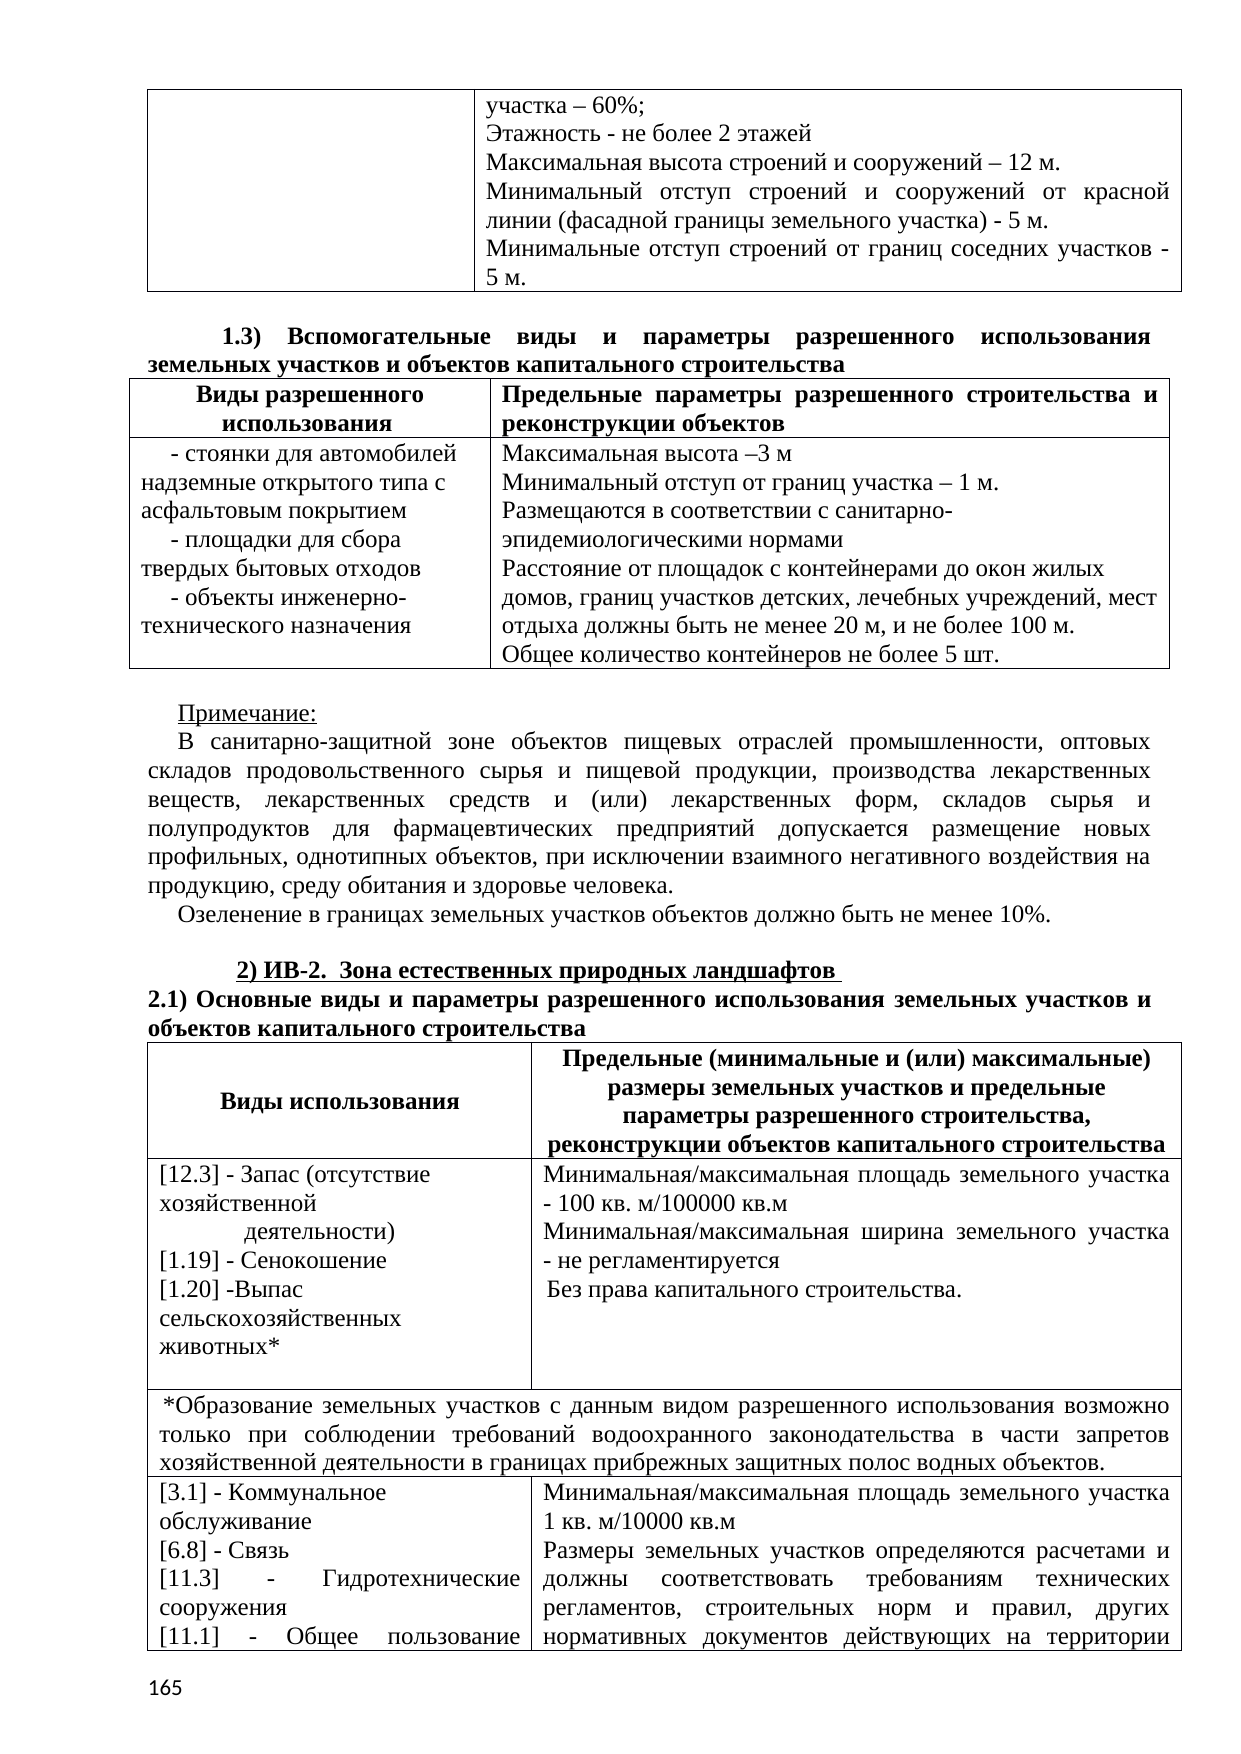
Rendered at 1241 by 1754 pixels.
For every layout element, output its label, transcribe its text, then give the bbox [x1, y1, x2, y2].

table_cell Минимальная/максимальная площадь земельного участка - 100 кв. м/100000 кв.м Минимальная/максимальная ширина земельного участка - не регламентируется Без права капитального строительства. [532, 1159, 1181, 1389]
table_header Виды разрешенного использования [130, 379, 490, 437]
text В санитарно-защитной зоне объектов пищевых отраслей промышленности, оптовых складов продовольственного сырья и пищевой продукции, производства лекарственных веществ, лекарственных средств и (или) лекарственных форм, складов сырья и полупродуктов для фармацевтических предприятий допускается размещение новых профильных, однотипных объектов, при исключении взаимного негативного воздействия на продукцию, среду обитания и здоровье человека. [148, 726, 1152, 899]
subtitle 2.1) Основные виды и параметры разрешенного использования земельных участков и объектов капитального строительства [148, 984, 1152, 1042]
subtitle 1.3) Вспомогательные виды и параметры разрешенного использования земельных участков и объектов капитального строительства [148, 321, 1152, 378]
table_cell участка – 60%; Этажность - не более 2 этажей Максимальная высота строений и сооружений – 12 м. Минимальный отступ строений и сооружений от красной линии (фасадной границы земельного участка) - 5 м. Минимальные отступ строений от границ соседних участков - 5 м. [475, 90, 1181, 291]
table_cell [12.3] - Запас (отсутствие хозяйственной деятельности) [1.19] - Сенокошение [1.20] -Выпас сельскохозяйственных животных* [148, 1159, 531, 1389]
table_cell *Образование земельных участков с данным видом разрешенного использования возможно только при соблюдении требований водоохранного законодательства в части запретов хозяйственной деятельности в границах прибрежных защитных полос водных объектов. [148, 1390, 1181, 1476]
table_cell [148, 90, 474, 291]
table_header Предельные (минимальные и (или) максимальные) размеры земельных участков и предельные параметры разрешенного строительства, реконструкции объектов капитального строительства [532, 1043, 1181, 1158]
subtitle 2) ИВ-2. Зона естественных природных ландшафтов [148, 956, 1152, 984]
table_cell Максимальная высота –3 м Минимальный отступ от границ участка – 1 м. Размещаются в соответствии с санитарно-эпидемиологическими нормами Расстояние от площадок с контейнерами до окон жилых домов, границ участков детских, лечебных учреждений, мест отдыха должны быть не менее 20 м, и не более 100 м. Общее количество контейнеров не более 5 шт. [491, 438, 1169, 668]
table_cell Минимальная/максимальная площадь земельного участка 1 кв. м/10000 кв.м Размеры земельных участков определяются расчетами и должны соответствовать требованиям технических регламентов, строительных норм и правил, других нормативных документов действующих на территории [532, 1477, 1181, 1650]
table_header Предельные параметры разрешенного строительства и реконструкции объектов [491, 379, 1169, 437]
text Озеленение в границах земельных участков объектов должно быть не менее 10%. [148, 899, 1152, 928]
table_header Виды использования [148, 1043, 531, 1158]
table_cell - стоянки для автомобилей надземные открытого типа с асфальтовым покрытием - площадки для сбора твердых бытовых отходов - объекты инженерно-технического назначения [130, 438, 490, 668]
table_cell [3.1] - Коммунальное обслуживание [6.8] - Связь [11.3] - Гидротехнические сооружения [11.1] - Общее пользование [148, 1477, 531, 1650]
text Примечание: [148, 698, 1152, 726]
